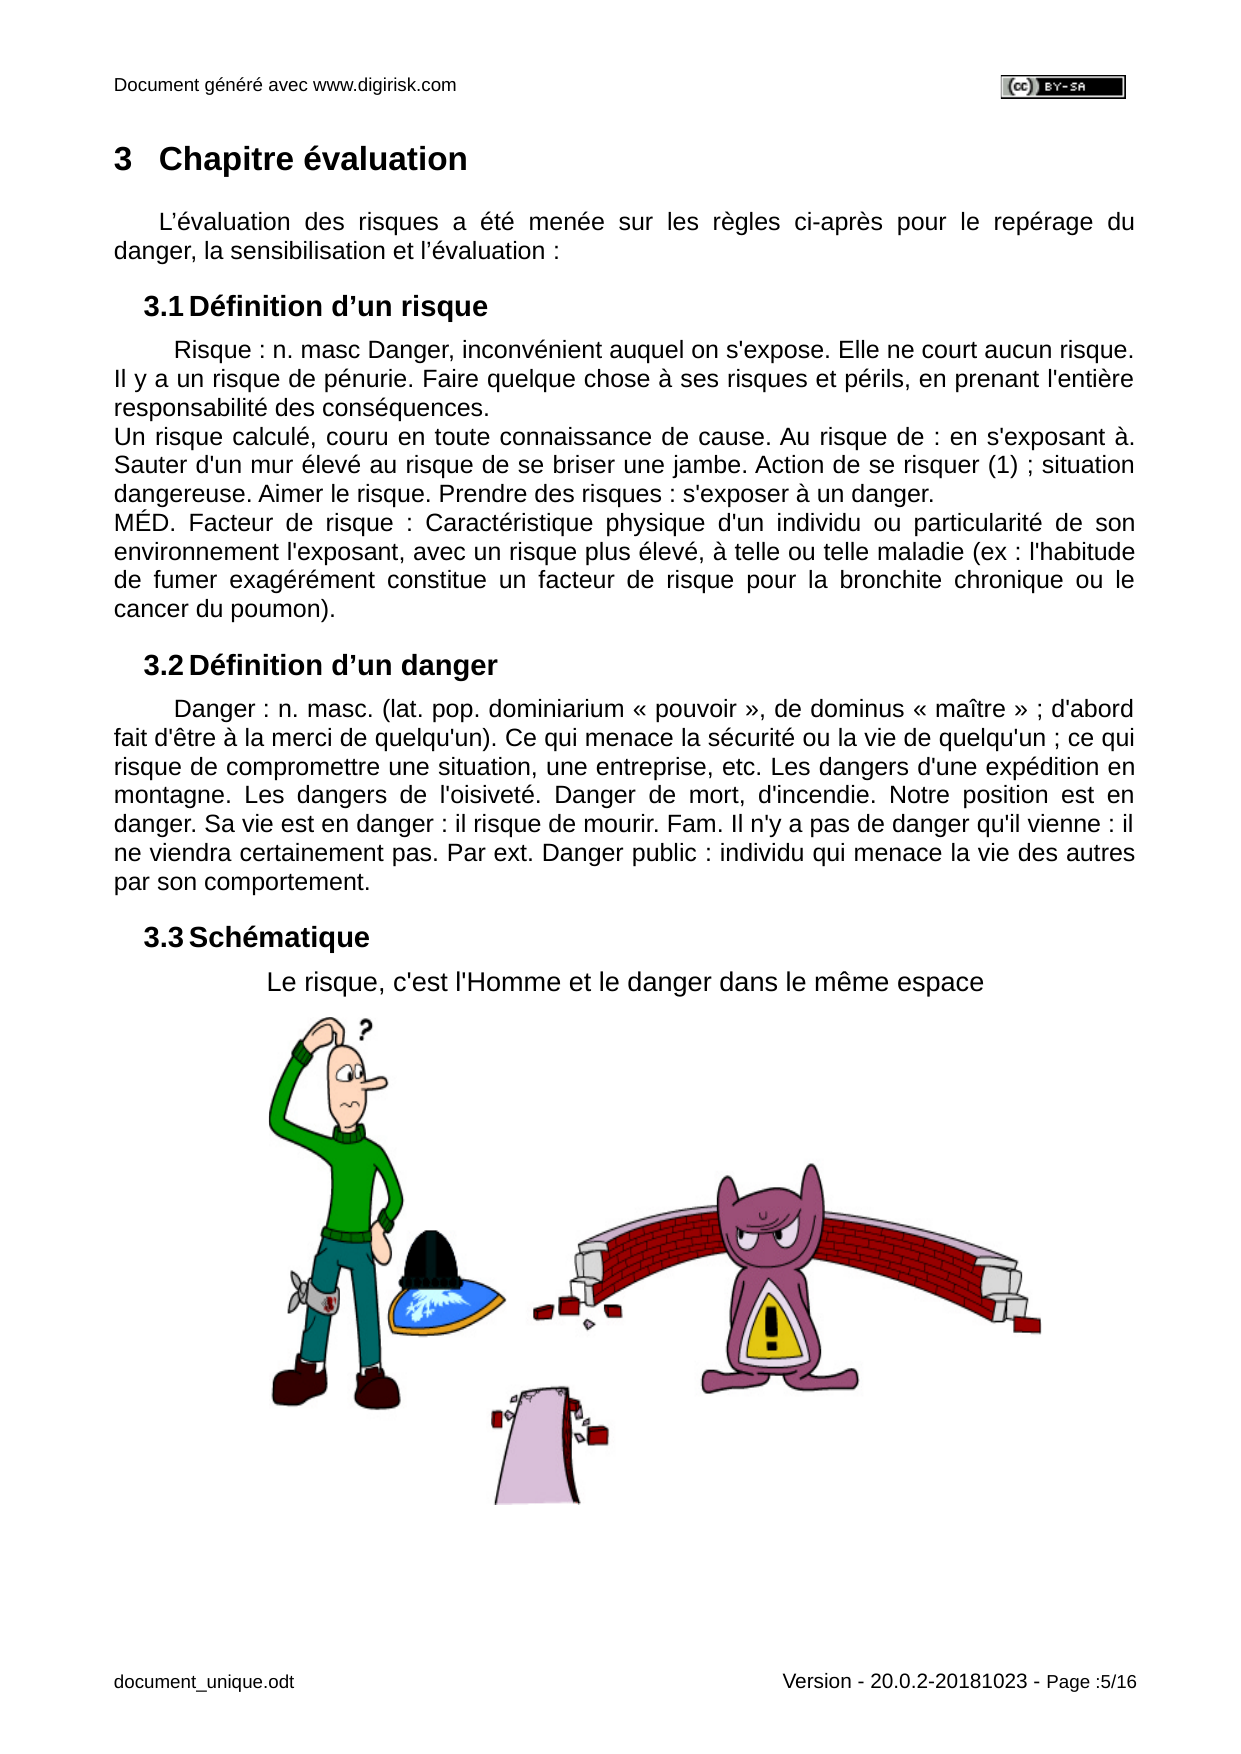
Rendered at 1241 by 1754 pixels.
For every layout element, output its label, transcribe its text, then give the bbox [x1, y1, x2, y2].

text MÉD. Facteur de risque : Caractéristique physique d'un individu ou particularité de son environnement l'exposant, avec un risque plus élevé, à telle ou telle maladie (ex : l'habitude de fumer exagérément constitue un facteur de risque pour la bronchite chronique ou le cancer du poumon). [114, 508, 1137, 623]
text Danger : n. masc. (lat. pop. dominiarium « pouvoir », de dominus « maître » ; d'abord fait d'être à la merci de quelqu'un). Ce qui menace la sécurité ou la vie de quelqu'un ; ce qui risque de compromettre une situation, une entreprise, etc. Les dangers d'une expédition en montagne. Les dangers de l'oisiveté. Danger de mort, d'incendie. Notre position est en danger. Sa vie est en danger : il risque de mourir. Fam. Il n'y a pas de danger qu'il vienne : il ne viendra certainement pas. Par ext. Danger public : individu qui menace la vie des autres par son comportement. [114, 694, 1137, 895]
picture [268, 1017, 1042, 1505]
text Risque : n. masc Danger, inconvénient auquel on s'expose. Elle ne court aucun risque. Il y a un risque de pénurie. Faire quelque chose à ses risques et périls, en prenant l'entière responsabilité des conséquences. [114, 335, 1137, 422]
subtitle Schématique [143, 920, 1137, 954]
text Un risque calculé, couru en toute connaissance de cause. Au risque de : en s'exposant à. Sauter d'un mur élevé au risque de se briser une jambe. Action de se risquer (1) ; situation dangereuse. Aimer le risque. Prendre des risques : s'exposer à un danger. [114, 422, 1137, 508]
text L’évaluation des risques a été menée sur les règles ci-après pour le repérage du danger, la sensibilisation et l’évaluation : [114, 207, 1137, 264]
subtitle Chapitre évaluation [114, 139, 1137, 177]
subtitle Définition d’un risque [143, 289, 1137, 323]
text Le risque, c'est l'Homme et le danger dans le même espace [114, 966, 1137, 997]
picture [1000, 75, 1126, 99]
subtitle Définition d’un danger [143, 648, 1137, 681]
